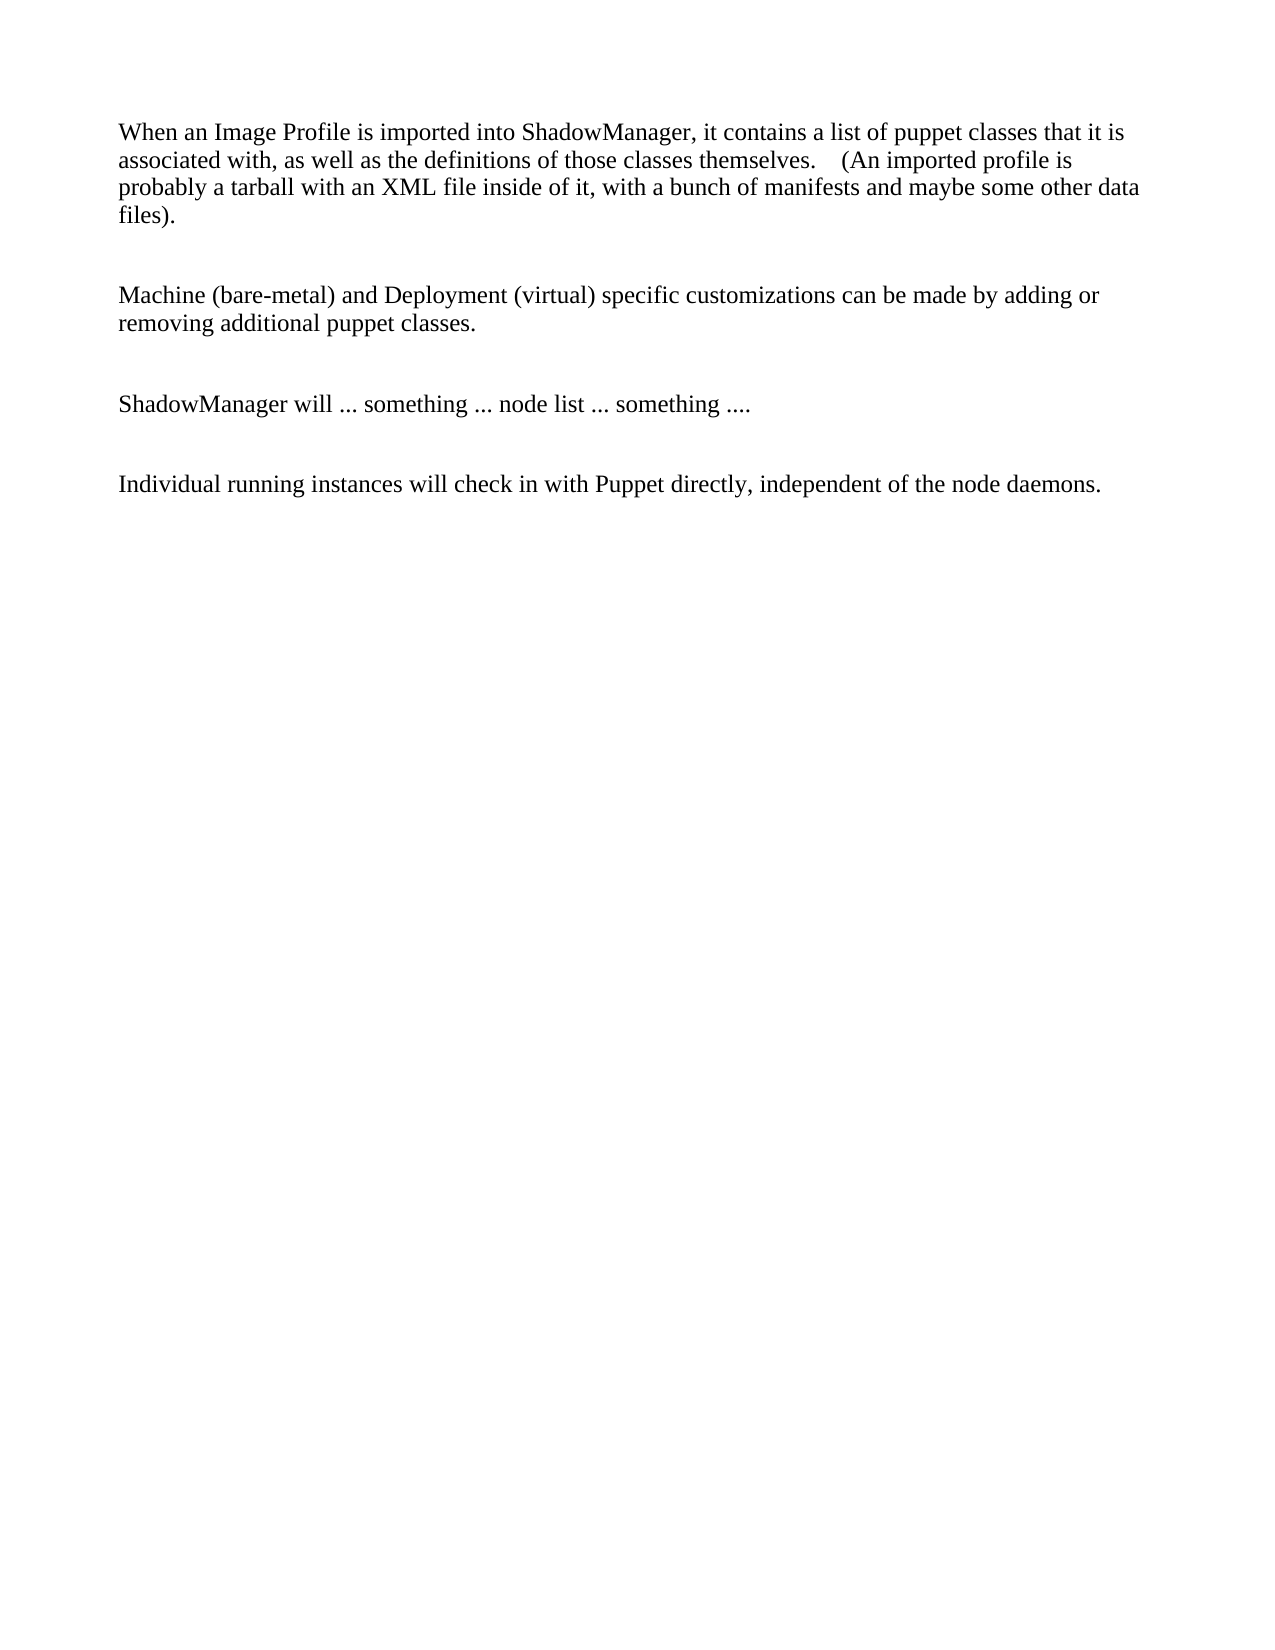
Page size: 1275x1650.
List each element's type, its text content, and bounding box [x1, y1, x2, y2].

text When an Image Profile is imported into ShadowManager, it contains a list of puppet classes that it is associated with, as well as the definitions of those classes themselves. (An imported profile is probably a tarball with an XML file inside of it, with a bunch of manifests and maybe some other data files). [118, 118, 1157, 229]
text Individual running instances will check in with Puppet directly, independent of the node daemons. [118, 470, 1157, 498]
text ShadowManager will ... something ... node list ... something .... [118, 390, 1157, 417]
text Machine (bare-metal) and Deployment (virtual) specific customizations can be made by adding or removing additional puppet classes. [118, 282, 1157, 337]
